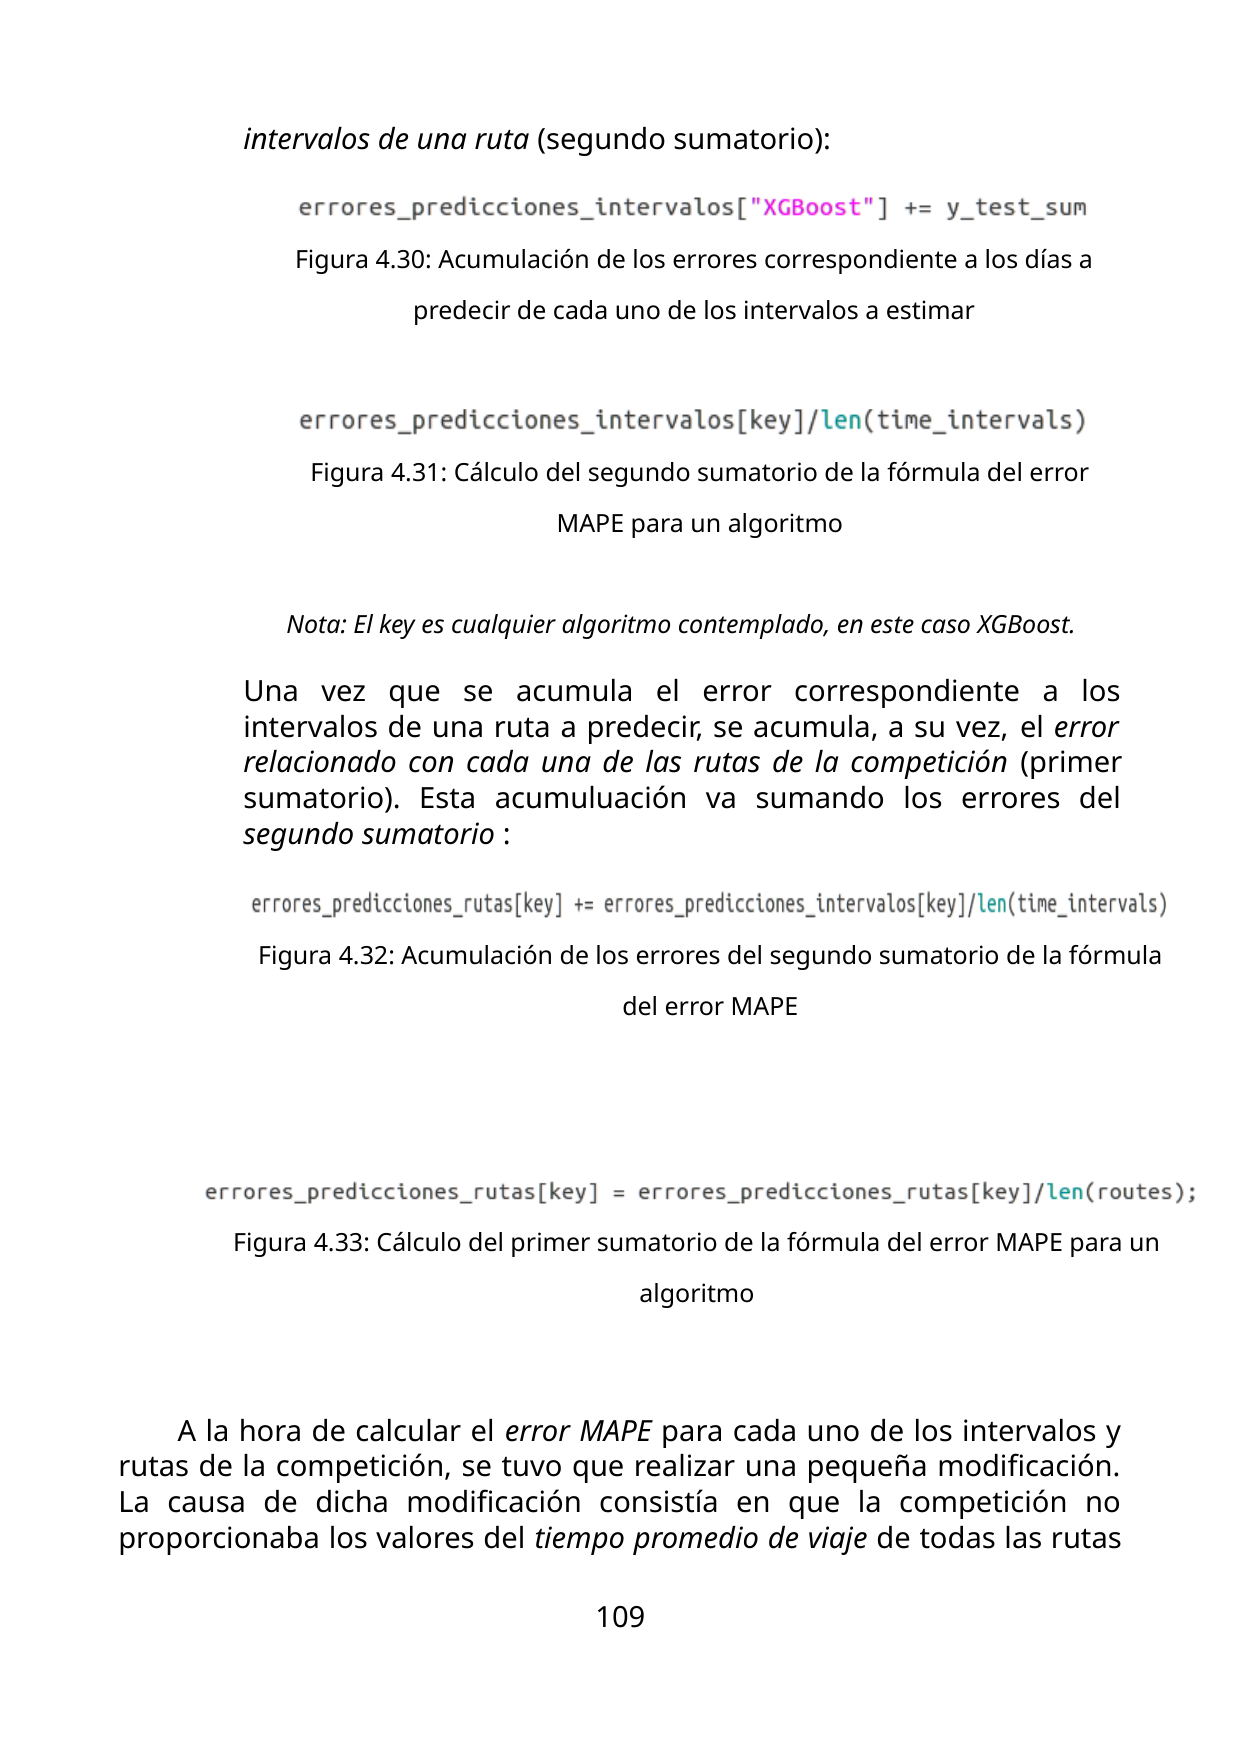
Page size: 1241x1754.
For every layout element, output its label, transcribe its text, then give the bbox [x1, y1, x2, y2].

picture [288, 193, 1100, 225]
text A la hora de calcular el error MAPE para cada uno de los intervalos y rutas de la competición, se tuvo que realizar una pequeña modificación. La causa de dicha modificación consistía en que la competición no proporcionaba los valores del tiempo promedio de viaje de todas las rutas [118, 1410, 1122, 1557]
list intervalos de una ruta (segundo sumatorio): [206, 118, 1122, 158]
list Figura 4.32: Acumulación de los errores del segundo sumatorio de la fórmula del error MAPE [246, 921, 1175, 1023]
list Una vez que se acumula el error correspondiente a los intervalos de una ruta a predecir, se acumula, a su vez, el error relacionado con cada una de las rutas de la competición (primer sumatorio). Esta acumuluación va sumando los errores del segundo sumatorio : [206, 670, 1122, 853]
text Figura 4.33: Cálculo del primer sumatorio de la fórmula del error MAPE para un algoritmo [195, 1208, 1199, 1309]
list Figura 4.30: Acumulación de los errores correspondiente a los días a predecir de cada uno de los intervalos a estimar [288, 225, 1099, 327]
picture [194, 1179, 1199, 1208]
text Figura 4.31: Cálculo del segundo sumatorio de la fórmula del error MAPE para un algoritmo [295, 438, 1104, 539]
list Nota: El key es cualquier algoritmo contemplado, en este caso XGBoost. [206, 607, 1122, 641]
picture [295, 409, 1105, 438]
picture [245, 890, 1175, 921]
